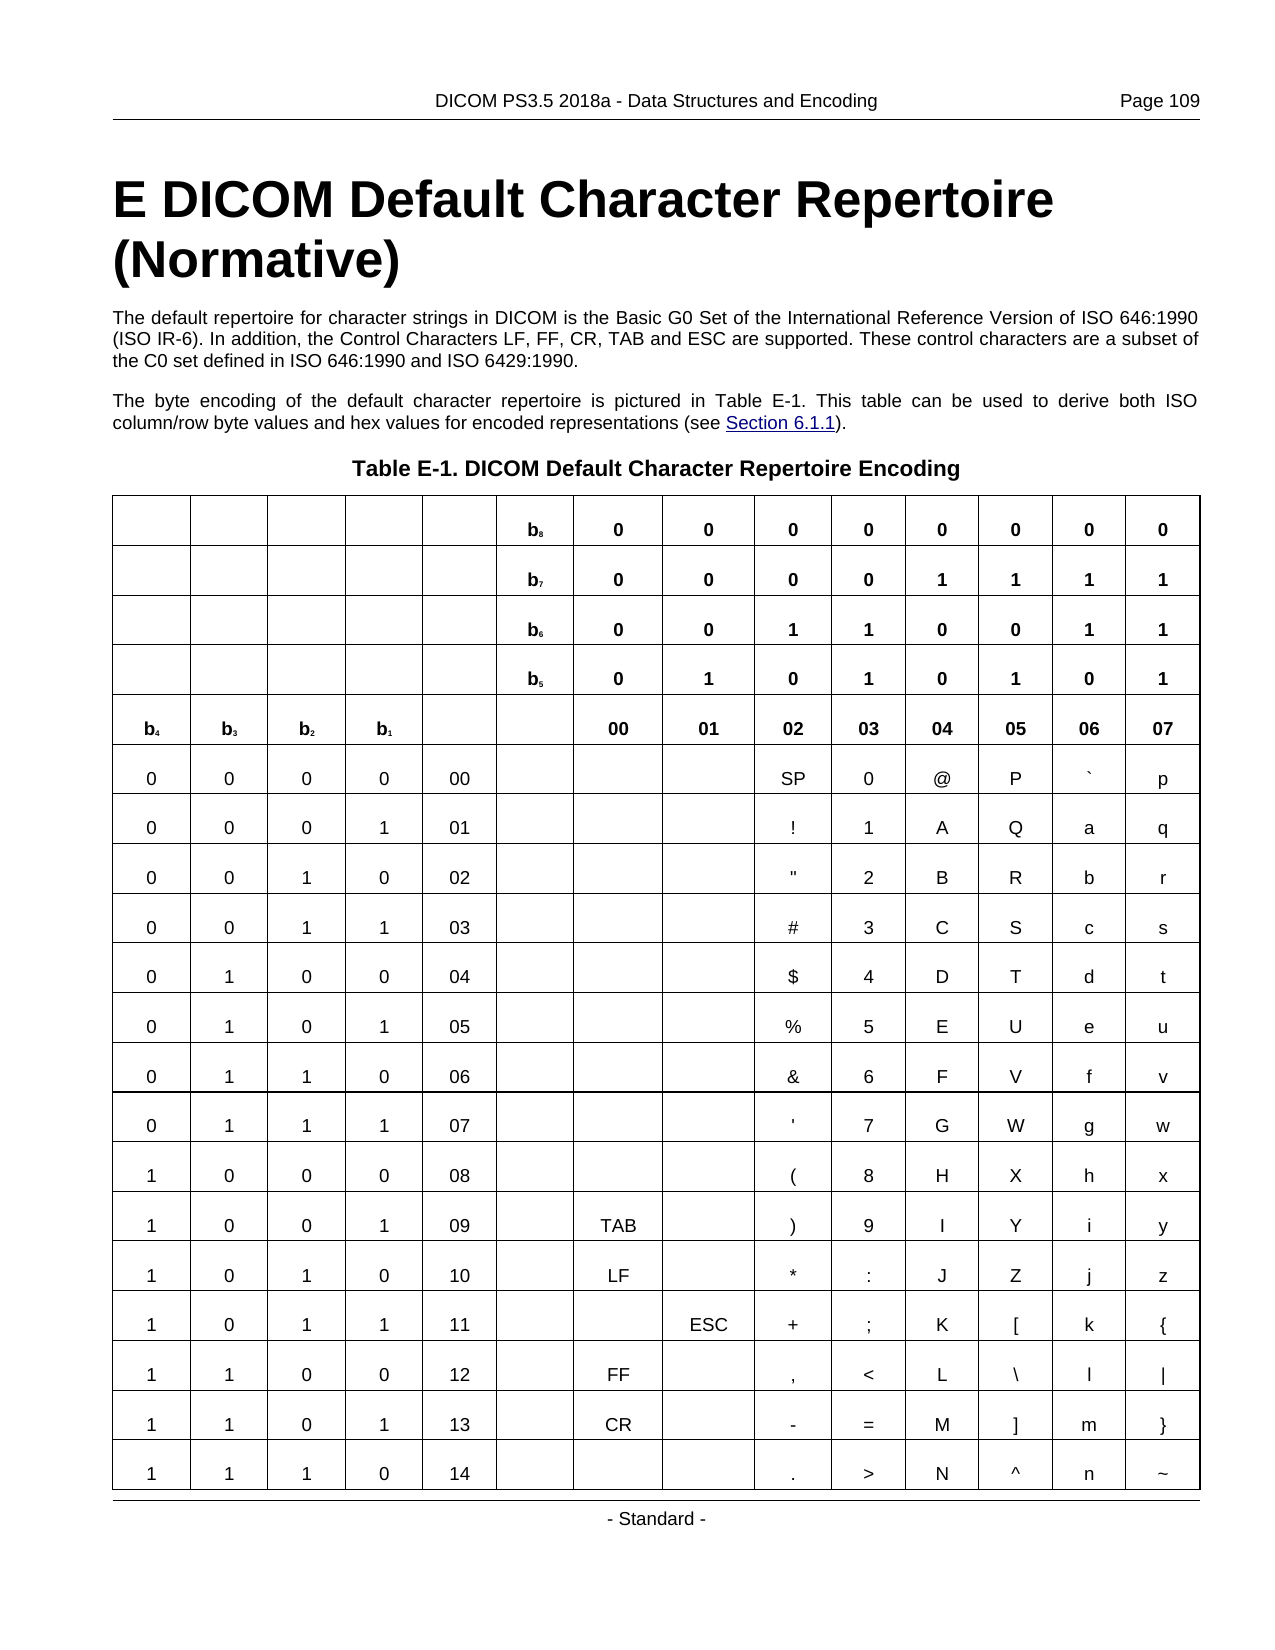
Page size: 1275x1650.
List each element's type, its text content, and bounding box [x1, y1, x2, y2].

table_cell ; [832, 1291, 905, 1340]
table_cell 12 [423, 1341, 496, 1389]
table_cell 05 [979, 695, 1052, 743]
table_cell [663, 1440, 754, 1489]
table_cell 1 [1126, 596, 1199, 644]
table_cell [423, 695, 496, 743]
table_cell u [1126, 993, 1199, 1042]
table_cell LF [574, 1241, 662, 1290]
table_header [423, 496, 496, 545]
table_cell b6 [497, 596, 573, 644]
table_cell 1 [268, 1291, 345, 1340]
table_cell [663, 1341, 754, 1389]
table_cell 0 [346, 844, 422, 893]
table_cell : [832, 1241, 905, 1290]
table_cell 1 [191, 1391, 267, 1439]
table_cell 1 [346, 894, 422, 942]
table_cell 0 [346, 1440, 422, 1489]
table_cell [574, 1043, 662, 1091]
table_cell v [1126, 1043, 1199, 1091]
table_cell ] [979, 1391, 1052, 1439]
table_cell X [979, 1142, 1052, 1191]
table_cell 1 [346, 993, 422, 1042]
table_header 0 [832, 496, 905, 545]
table_cell [497, 794, 573, 843]
table_cell 1 [979, 645, 1052, 694]
table_cell W [979, 1093, 1052, 1141]
table_cell - [755, 1391, 831, 1439]
table_cell [346, 546, 422, 594]
table_cell 0 [755, 645, 831, 694]
table_cell & [755, 1043, 831, 1091]
table_cell $ [755, 943, 831, 992]
table_cell 0 [113, 844, 190, 893]
table_cell 11 [423, 1291, 496, 1340]
table_cell [663, 1142, 754, 1191]
table_cell 0 [346, 1142, 422, 1191]
table_header 0 [1053, 496, 1125, 545]
text Table E-1. DICOM Default Character Repertoire Encoding [112, 456, 1200, 482]
table_cell Z [979, 1241, 1052, 1290]
table_cell 0 [979, 596, 1052, 644]
table_cell E [906, 993, 978, 1042]
table_cell y [1126, 1192, 1199, 1240]
table_cell c [1053, 894, 1125, 942]
table_cell [497, 894, 573, 942]
table_cell [423, 645, 496, 694]
table_cell 06 [1053, 695, 1125, 743]
table_cell [346, 645, 422, 694]
table_cell 1 [268, 844, 345, 893]
table_cell S [979, 894, 1052, 942]
table_cell 0 [574, 596, 662, 644]
table_cell 1 [346, 1391, 422, 1439]
table_header [191, 496, 267, 545]
table_cell 0 [268, 943, 345, 992]
table_cell j [1053, 1241, 1125, 1290]
table_cell 1 [191, 1043, 267, 1091]
table_cell ) [755, 1192, 831, 1240]
table_cell t [1126, 943, 1199, 992]
table_cell [574, 894, 662, 942]
table_cell 1 [346, 794, 422, 843]
table_cell @ [906, 745, 978, 793]
table_cell 7 [832, 1093, 905, 1141]
table_cell 10 [423, 1241, 496, 1290]
table_cell [497, 1142, 573, 1191]
table_header [113, 496, 190, 545]
table_cell [423, 596, 496, 644]
table_cell 05 [423, 993, 496, 1042]
table_cell [497, 1341, 573, 1389]
table_cell [191, 546, 267, 594]
table_cell * [755, 1241, 831, 1290]
table_cell [497, 844, 573, 893]
table_cell 6 [832, 1043, 905, 1091]
table_cell 0 [113, 794, 190, 843]
table_cell [663, 1043, 754, 1091]
table_cell % [755, 993, 831, 1042]
table_cell 0 [346, 1241, 422, 1290]
table_header 0 [574, 496, 662, 545]
table_cell [663, 1391, 754, 1439]
table_cell ` [1053, 745, 1125, 793]
table_cell 0 [191, 1192, 267, 1240]
table_cell [574, 844, 662, 893]
table_cell 0 [832, 745, 905, 793]
table_cell ! [755, 794, 831, 843]
table_cell b7 [497, 546, 573, 594]
table_cell L [906, 1341, 978, 1389]
table_cell ^ [979, 1440, 1052, 1489]
table_cell 0 [832, 546, 905, 594]
table_cell r [1126, 844, 1199, 893]
table_cell [497, 1043, 573, 1091]
table_cell T [979, 943, 1052, 992]
table_cell R [979, 844, 1052, 893]
table_cell 0 [113, 745, 190, 793]
table_cell b5 [497, 645, 573, 694]
table_cell w [1126, 1093, 1199, 1141]
table_cell 1 [663, 645, 754, 694]
table_cell 0 [1053, 645, 1125, 694]
table_cell G [906, 1093, 978, 1141]
table_cell Q [979, 794, 1052, 843]
table_cell [497, 1291, 573, 1340]
table_cell l [1053, 1341, 1125, 1389]
table_cell [497, 1093, 573, 1141]
table_cell 0 [755, 546, 831, 594]
table_cell TAB [574, 1192, 662, 1240]
table_cell 9 [832, 1192, 905, 1240]
table_cell b4 [113, 695, 190, 743]
table_cell 2 [832, 844, 905, 893]
table_cell 0 [191, 1241, 267, 1290]
table_cell [663, 745, 754, 793]
table_cell H [906, 1142, 978, 1191]
table_header 0 [1126, 496, 1199, 545]
table_cell [191, 645, 267, 694]
text E DICOM Default Character Repertoire (Normative) [112, 169, 1200, 288]
table_cell 0 [268, 1142, 345, 1191]
table_cell . [755, 1440, 831, 1489]
table_cell 0 [663, 546, 754, 594]
table_cell [191, 596, 267, 644]
table_cell A [906, 794, 978, 843]
table_cell SP [755, 745, 831, 793]
table_cell P [979, 745, 1052, 793]
table_cell 09 [423, 1192, 496, 1240]
table_cell [574, 794, 662, 843]
table_cell [663, 794, 754, 843]
table_cell ' [755, 1093, 831, 1141]
table_cell [113, 645, 190, 694]
table_cell 1 [1126, 645, 1199, 694]
table_cell 1 [113, 1241, 190, 1290]
table_cell 04 [423, 943, 496, 992]
table_cell F [906, 1043, 978, 1091]
table_cell 1 [113, 1192, 190, 1240]
table_cell K [906, 1291, 978, 1340]
table_cell [268, 546, 345, 594]
table_cell 0 [574, 546, 662, 594]
table_cell [497, 1391, 573, 1439]
table_cell 1 [346, 1093, 422, 1141]
table_cell C [906, 894, 978, 942]
table_cell 0 [191, 1142, 267, 1191]
table_cell [574, 1142, 662, 1191]
table_cell 0 [191, 1291, 267, 1340]
table_cell 03 [423, 894, 496, 942]
table_cell [268, 596, 345, 644]
table_cell 13 [423, 1391, 496, 1439]
table_cell FF [574, 1341, 662, 1389]
table_cell [574, 745, 662, 793]
table_cell [574, 1440, 662, 1489]
table_header 0 [663, 496, 754, 545]
table_cell | [1126, 1341, 1199, 1389]
table_cell 07 [1126, 695, 1199, 743]
table_cell ~ [1126, 1440, 1199, 1489]
table_cell 1 [1126, 546, 1199, 594]
table_cell 0 [268, 993, 345, 1042]
table_cell [497, 695, 573, 743]
table_cell 1 [832, 596, 905, 644]
table_cell + [755, 1291, 831, 1340]
table_cell < [832, 1341, 905, 1389]
table_cell 0 [906, 645, 978, 694]
table_cell [663, 1093, 754, 1141]
table_cell ESC [663, 1291, 754, 1340]
table_cell I [906, 1192, 978, 1240]
table_cell f [1053, 1043, 1125, 1091]
table_cell = [832, 1391, 905, 1439]
table_cell 0 [113, 1043, 190, 1091]
table_cell 1 [268, 1093, 345, 1141]
table_cell 1 [113, 1341, 190, 1389]
table_cell [497, 1440, 573, 1489]
table_cell 03 [832, 695, 905, 743]
table_cell 1 [268, 1241, 345, 1290]
table_cell D [906, 943, 978, 992]
table_cell [574, 993, 662, 1042]
table_cell [497, 745, 573, 793]
table_cell 0 [268, 1192, 345, 1240]
table_cell [663, 844, 754, 893]
table_cell 1 [191, 993, 267, 1042]
table_cell 1 [191, 1440, 267, 1489]
table_cell 00 [574, 695, 662, 743]
table_cell 1 [1053, 546, 1125, 594]
table_cell m [1053, 1391, 1125, 1439]
table_cell 0 [113, 894, 190, 942]
table_cell 0 [346, 1043, 422, 1091]
table_cell 1 [979, 546, 1052, 594]
table_cell 0 [906, 596, 978, 644]
table_cell b3 [191, 695, 267, 743]
table_cell 0 [113, 1093, 190, 1141]
table_cell 0 [346, 1341, 422, 1389]
table_header b8 [497, 496, 573, 545]
table_cell e [1053, 993, 1125, 1042]
table_header 0 [979, 496, 1052, 545]
table_cell 5 [832, 993, 905, 1042]
table_cell [346, 596, 422, 644]
table_cell # [755, 894, 831, 942]
table_cell 0 [113, 993, 190, 1042]
table_cell 0 [191, 894, 267, 942]
table_cell 8 [832, 1142, 905, 1191]
table_cell 1 [191, 1093, 267, 1141]
table_cell 1 [346, 1291, 422, 1340]
table_cell 1 [832, 794, 905, 843]
table_cell 0 [191, 844, 267, 893]
table_cell [113, 596, 190, 644]
table_cell [497, 993, 573, 1042]
table_cell ( [755, 1142, 831, 1191]
table_cell [663, 1241, 754, 1290]
table_header 0 [906, 496, 978, 545]
table_cell 1 [113, 1291, 190, 1340]
table_cell 02 [755, 695, 831, 743]
table_cell 4 [832, 943, 905, 992]
table_cell 0 [268, 794, 345, 843]
table_cell 1 [268, 1440, 345, 1489]
table_cell i [1053, 1192, 1125, 1240]
table_cell B [906, 844, 978, 893]
table_cell b1 [346, 695, 422, 743]
table_cell 3 [832, 894, 905, 942]
table_cell " [755, 844, 831, 893]
table_cell 1 [346, 1192, 422, 1240]
table_cell 0 [268, 1341, 345, 1389]
table_cell b [1053, 844, 1125, 893]
table_cell 04 [906, 695, 978, 743]
table_cell x [1126, 1142, 1199, 1191]
table_cell [663, 993, 754, 1042]
table_cell CR [574, 1391, 662, 1439]
table_cell [423, 546, 496, 594]
table_cell p [1126, 745, 1199, 793]
table_cell n [1053, 1440, 1125, 1489]
table_cell 0 [663, 596, 754, 644]
table_cell d [1053, 943, 1125, 992]
table_cell 01 [663, 695, 754, 743]
table_cell 1 [191, 943, 267, 992]
table_cell b2 [268, 695, 345, 743]
table_cell U [979, 993, 1052, 1042]
table_cell 1 [268, 1043, 345, 1091]
table_cell N [906, 1440, 978, 1489]
table_cell Y [979, 1192, 1052, 1240]
table_cell 14 [423, 1440, 496, 1489]
table_cell [497, 1192, 573, 1240]
table_cell 0 [346, 745, 422, 793]
table_cell } [1126, 1391, 1199, 1439]
table_cell [113, 546, 190, 594]
table_cell 0 [113, 943, 190, 992]
text The byte encoding of the default character repertoire is pictured in Table E-1. This table can be used to derive both ISO column/row byte values and hex values for encoded representations (see Section 6.1.1). [112, 390, 1200, 433]
table_cell 1 [113, 1142, 190, 1191]
table_header [268, 496, 345, 545]
table_cell 1 [268, 894, 345, 942]
table_cell z [1126, 1241, 1199, 1290]
table_cell 0 [191, 794, 267, 843]
table_cell 1 [113, 1391, 190, 1439]
table_cell [574, 1291, 662, 1340]
table_cell V [979, 1043, 1052, 1091]
table_cell q [1126, 794, 1199, 843]
table_cell 1 [832, 645, 905, 694]
table_cell [663, 943, 754, 992]
table_cell 00 [423, 745, 496, 793]
table_cell 08 [423, 1142, 496, 1191]
table_cell > [832, 1440, 905, 1489]
table_cell 0 [191, 745, 267, 793]
table_cell [497, 1241, 573, 1290]
table_cell 0 [268, 745, 345, 793]
table_cell a [1053, 794, 1125, 843]
table_cell J [906, 1241, 978, 1290]
table_cell 0 [346, 943, 422, 992]
table_cell h [1053, 1142, 1125, 1191]
table_cell 1 [113, 1440, 190, 1489]
table_cell [ [979, 1291, 1052, 1340]
table_cell s [1126, 894, 1199, 942]
table_cell 1 [755, 596, 831, 644]
table_cell k [1053, 1291, 1125, 1340]
table_cell 02 [423, 844, 496, 893]
table_cell 07 [423, 1093, 496, 1141]
table_cell [574, 1093, 662, 1141]
table_header [346, 496, 422, 545]
table_cell [497, 943, 573, 992]
table_cell M [906, 1391, 978, 1439]
table_cell [574, 943, 662, 992]
table_cell 1 [1053, 596, 1125, 644]
table_cell 0 [574, 645, 662, 694]
table_cell { [1126, 1291, 1199, 1340]
table_cell 1 [906, 546, 978, 594]
table_cell [663, 894, 754, 942]
table_cell g [1053, 1093, 1125, 1141]
table_cell [663, 1192, 754, 1240]
table_cell 01 [423, 794, 496, 843]
table_cell 1 [191, 1341, 267, 1389]
text The default repertoire for character strings in DICOM is the Basic G0 Set of the International Reference Version of ISO 646:1990 (ISO IR-6). In addition, the Control Characters LF, FF, CR, TAB and ESC are supported. These control characters are a subset of the C0 set defined in ISO 646:1990 and ISO 6429:1990. [112, 307, 1200, 371]
table_cell 0 [268, 1391, 345, 1439]
table_cell [268, 645, 345, 694]
table_cell , [755, 1341, 831, 1389]
table_header 0 [755, 496, 831, 545]
table_cell 06 [423, 1043, 496, 1091]
table_cell \ [979, 1341, 1052, 1389]
